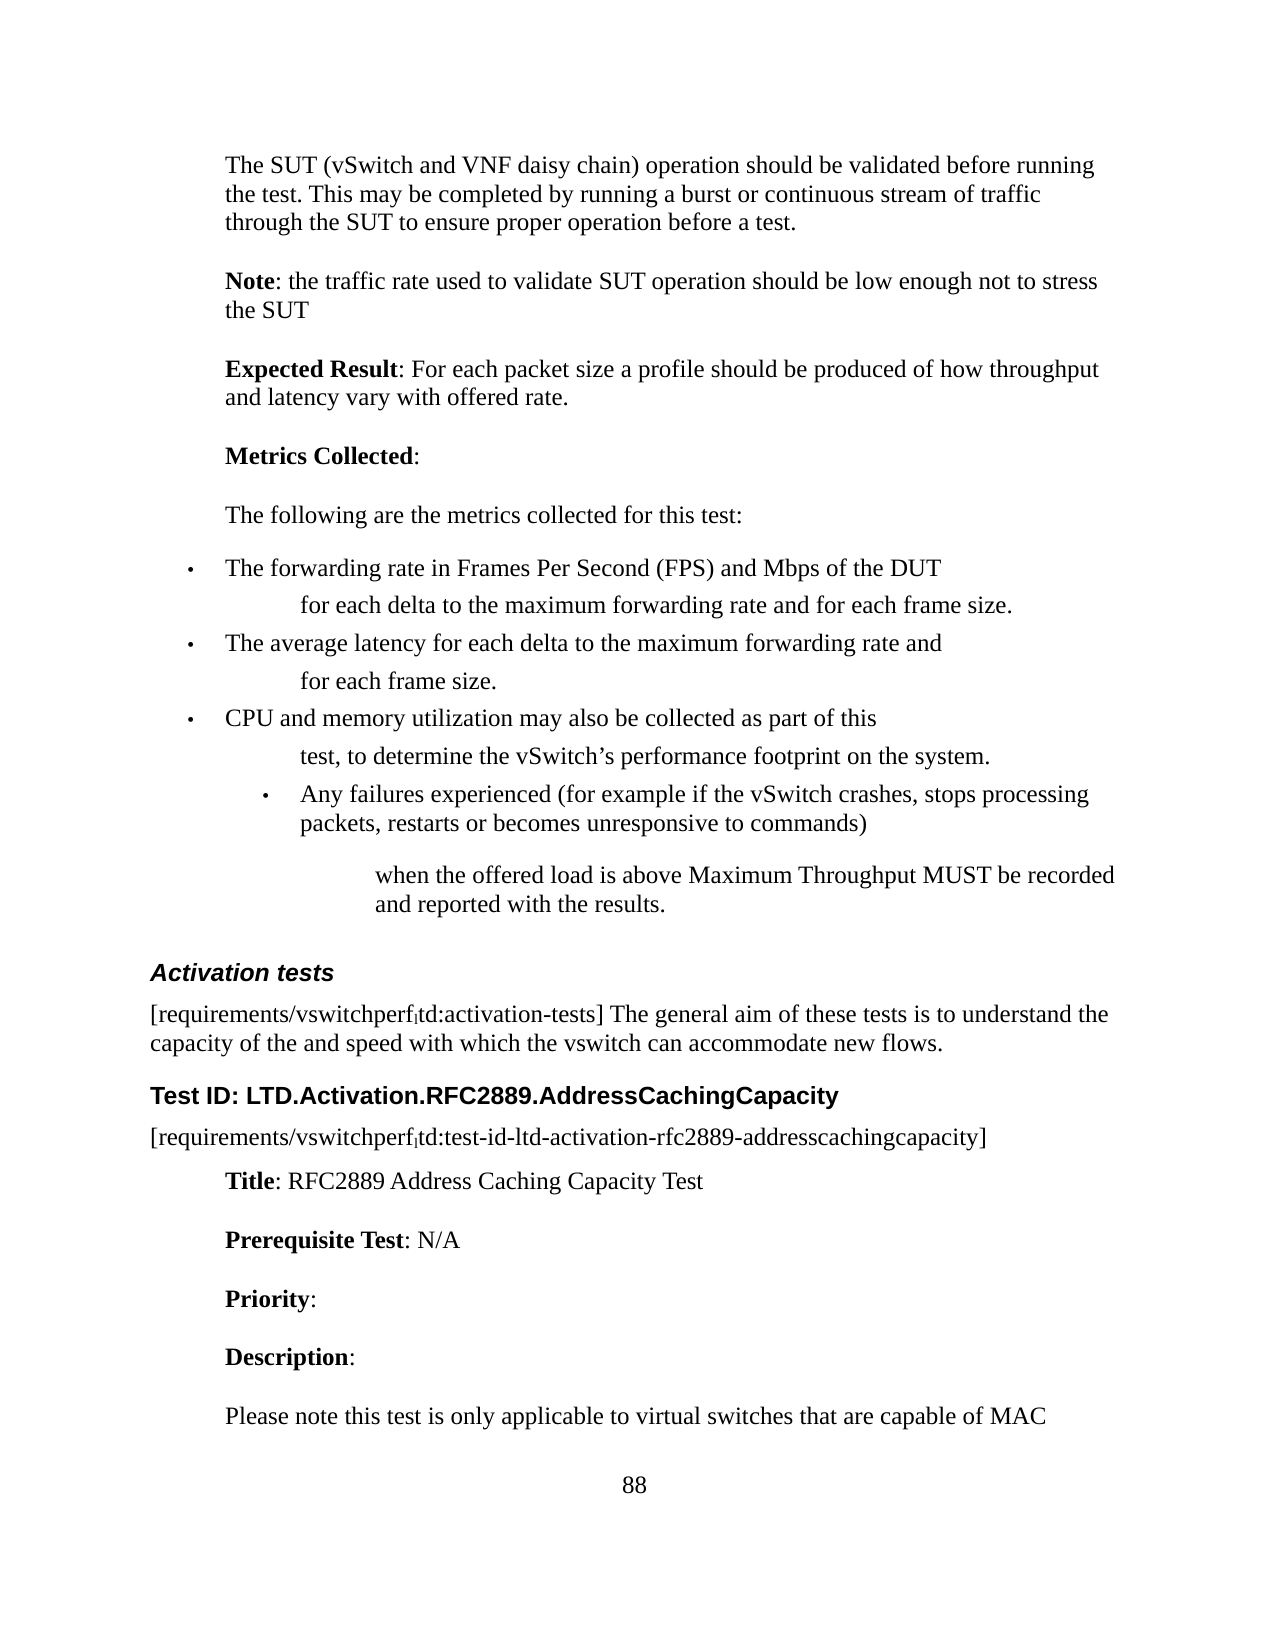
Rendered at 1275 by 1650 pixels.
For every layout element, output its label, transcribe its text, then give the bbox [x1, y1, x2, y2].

text Title: RFC2889 Address Caching Capacity Test [225, 1166, 1125, 1195]
text Description: [225, 1342, 1125, 1371]
text Expected Result: For each packet size a profile should be produced of how throughput and latency vary with offered rate. [225, 354, 1125, 411]
list The average latency for each delta to the maximum forwarding rate and [187, 628, 1125, 657]
text Note: the traffic rate used to validate SUT operation should be low enough not to stress the SUT [225, 266, 1125, 324]
text [requirements/vswitchperfltd:test-id-ltd-activation-rfc2889-addresscachingcapacity] [150, 1122, 1125, 1151]
subtitle Test ID: LTD.Activation.RFC2889.AddressCachingCapacity [150, 1081, 1125, 1110]
text Priority: [225, 1284, 1125, 1312]
text Metrics Collected: [225, 441, 1125, 470]
list Any failures experienced (for example if the vSwitch crashes, stops processing packets, restarts or becomes unresponsive to commands) [262, 779, 1125, 836]
text The following are the metrics collected for this test: [225, 500, 1125, 529]
list test, to determine the vSwitch’s performance footprint on the system. [262, 741, 1125, 770]
list CPU and memory utilization may also be collected as part of this [187, 703, 1125, 732]
text Please note this test is only applicable to virtual switches that are capable of MAC [225, 1401, 1125, 1430]
list for each frame size. [262, 666, 1125, 694]
text Prerequisite Test: N/A [225, 1225, 1125, 1254]
subtitle Activation tests [150, 958, 1125, 986]
text The SUT (vSwitch and VNF daisy chain) operation should be validated before running the test. This may be completed by running a burst or continuous stream of traffic through the SUT to ensure proper operation before a test. [225, 150, 1125, 236]
list for each delta to the maximum forwarding rate and for each frame size. [262, 590, 1125, 619]
list The forwarding rate in Frames Per Second (FPS) and Mbps of the DUT [187, 553, 1125, 581]
text [requirements/vswitchperfltd:activation-tests] The general aim of these tests is to understand the capacity of the and speed with which the vswitch can accommodate new flows. [150, 999, 1125, 1056]
list when the offered load is above Maximum Throughput MUST be recorded and reported with the results. [337, 860, 1125, 918]
